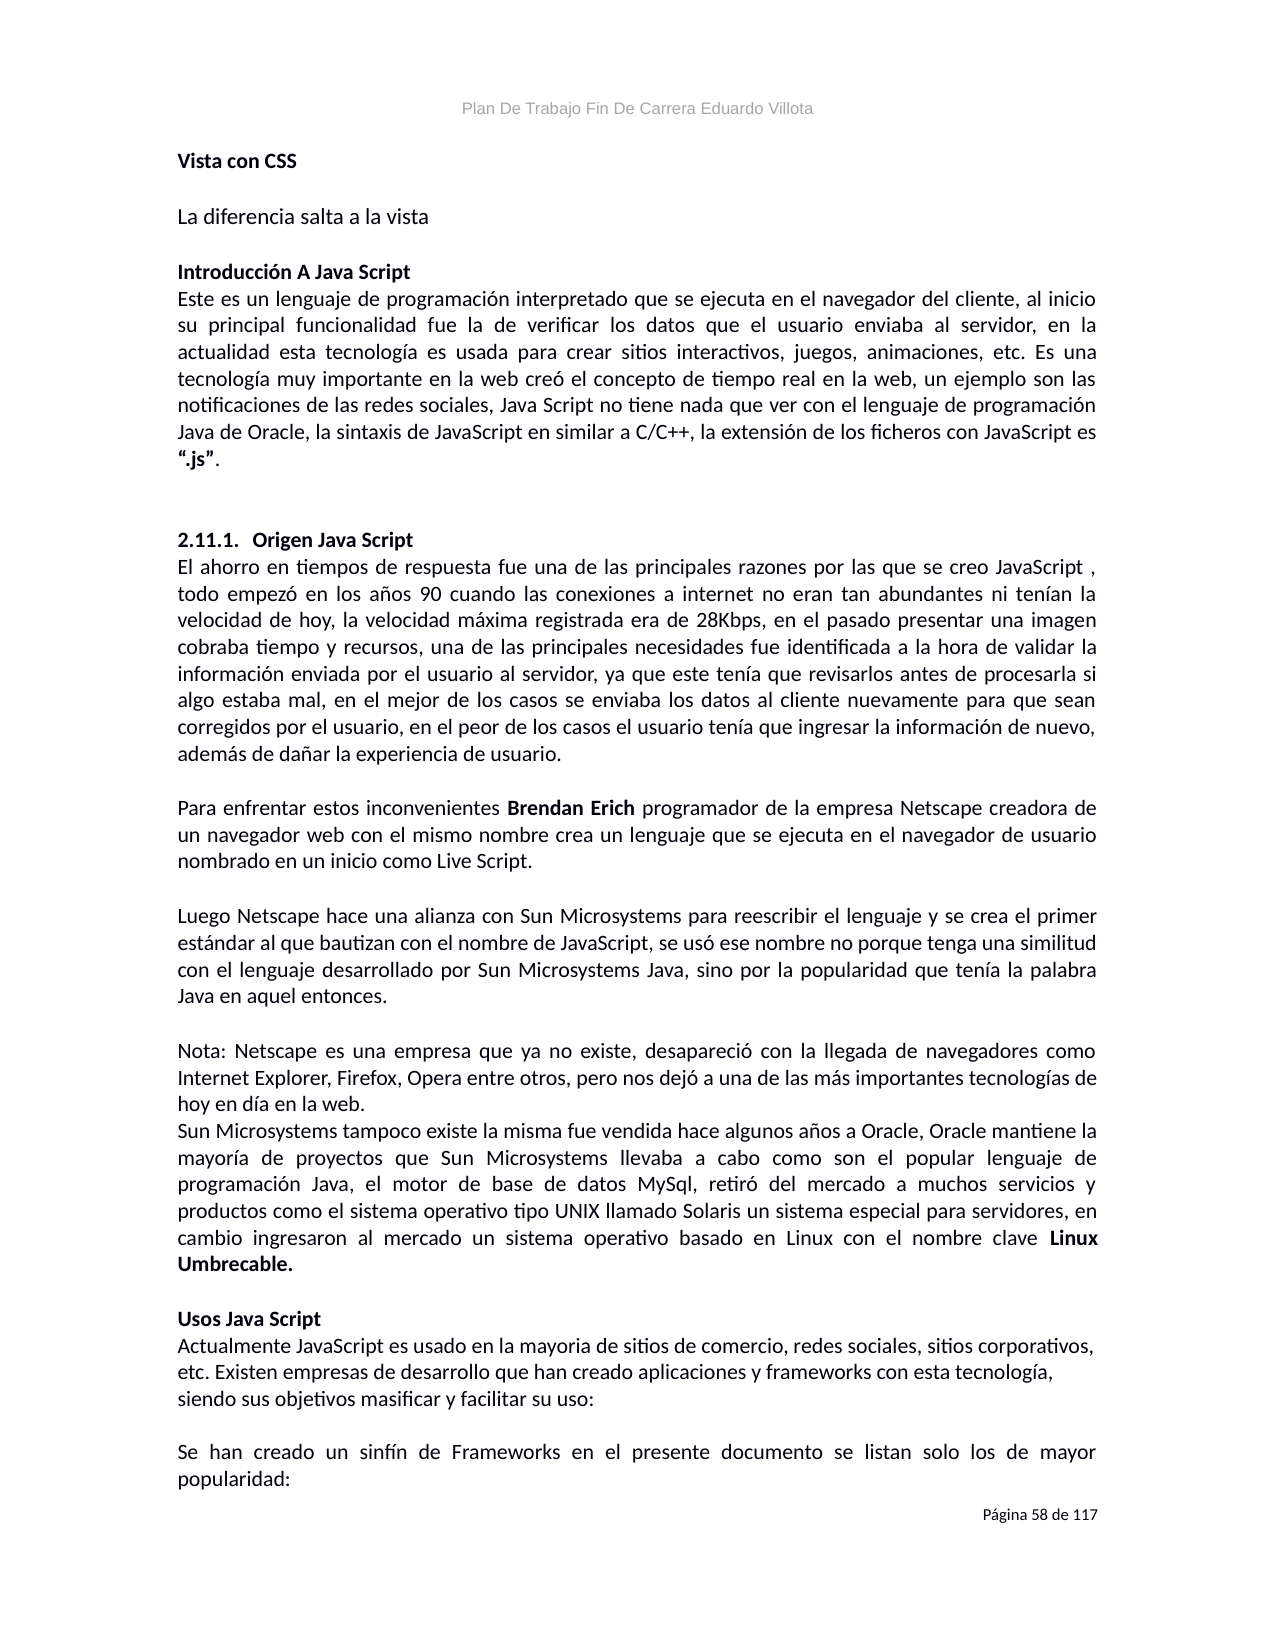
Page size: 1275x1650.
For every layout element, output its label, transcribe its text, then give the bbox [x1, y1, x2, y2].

text Este es un lenguaje de programación interpretado que se ejecuta en el navegador del cliente, al inicio su principal funcionalidad fue la de verificar los datos que el usuario enviaba al servidor, en la actualidad esta tecnología es usada para crear sitios interactivos, juegos, animaciones, etc. Es una tecnología muy importante en la web creó el concepto de tiempo real en la web, un ejemplo son las notificaciones de las redes sociales, Java Script no tiene nada que ver con el lenguaje de programación Java de Oracle, la sintaxis de JavaScript en similar a C/C++, la extensión de los ficheros con JavaScript es “.js”. [177, 285, 1098, 472]
text Actualmente JavaScript es usado en la mayoria de sitios de comercio, redes sociales, sitios corporativos, etc. Existen empresas de desarrollo que han creado aplicaciones y frameworks con esta tecnología, siendo sus objetivos masificar y facilitar su uso: [177, 1332, 1098, 1412]
text Vista con CSS [177, 148, 1098, 174]
text El ahorro en tiempos de respuesta fue una de las principales razones por las que se creo JavaScript , todo empezó en los años 90 cuando las conexiones a internet no eran tan abundantes ni tenían la velocidad de hoy, la velocidad máxima registrada era de 28Kbps, en el pasado presentar una imagen cobraba tiempo y recursos, una de las principales necesidades fue identificada a la hora de validar la información enviada por el usuario al servidor, ya que este tenía que revisarlos antes de procesarla si algo estaba mal, en el mejor de los casos se enviaba los datos al cliente nuevamente para que sean corregidos por el usuario, en el peor de los casos el usuario tenía que ingresar la información de nuevo, además de dañar la experiencia de usuario. [177, 553, 1098, 766]
text La diferencia salta a la vista [177, 202, 1098, 230]
text Se han creado un sinfín de Frameworks en el presente documento se listan solo los de mayor popularidad: [177, 1438, 1098, 1492]
text Nota: Netscape es una empresa que ya no existe, desapareció con la llegada de navegadores como Internet Explorer, Firefox, Opera entre otros, pero nos dejó a una de las más importantes tecnologías de hoy en día en la web. [177, 1037, 1098, 1117]
text Usos Java Script [177, 1305, 1098, 1332]
text Para enfrentar estos inconvenientes Brendan Erich programador de la empresa Netscape creadora de un navegador web con el mismo nombre crea un lenguaje que se ejecuta en el navegador de usuario nombrado en un inicio como Live Script. [177, 794, 1098, 874]
text Sun Microsystems tampoco existe la misma fue vendida hace algunos años a Oracle, Oracle mantiene la mayoría de proyectos que Sun Microsystems llevaba a cabo como son el popular lenguaje de programación Java, el motor de base de datos MySql, retiró del mercado a muchos servicios y productos como el sistema operativo tipo UNIX llamado Solaris un sistema especial para servidores, en cambio ingresaron al mercado un sistema operativo basado en Linux con el nombre clave Linux Umbrecable. [177, 1117, 1098, 1277]
text Introducción A Java Script [177, 258, 1098, 285]
text Luego Netscape hace una alianza con Sun Microsystems para reescribir el lenguaje y se crea el primer estándar al que bautizan con el nombre de JavaScript, se usó ese nombre no porque tenga una similitud con el lenguaje desarrollado por Sun Microsystems Java, sino por la popularidad que tenía la palabra Java en aquel entonces. [177, 902, 1098, 1009]
text 2.11.1. Origen Java Script [177, 526, 1098, 553]
